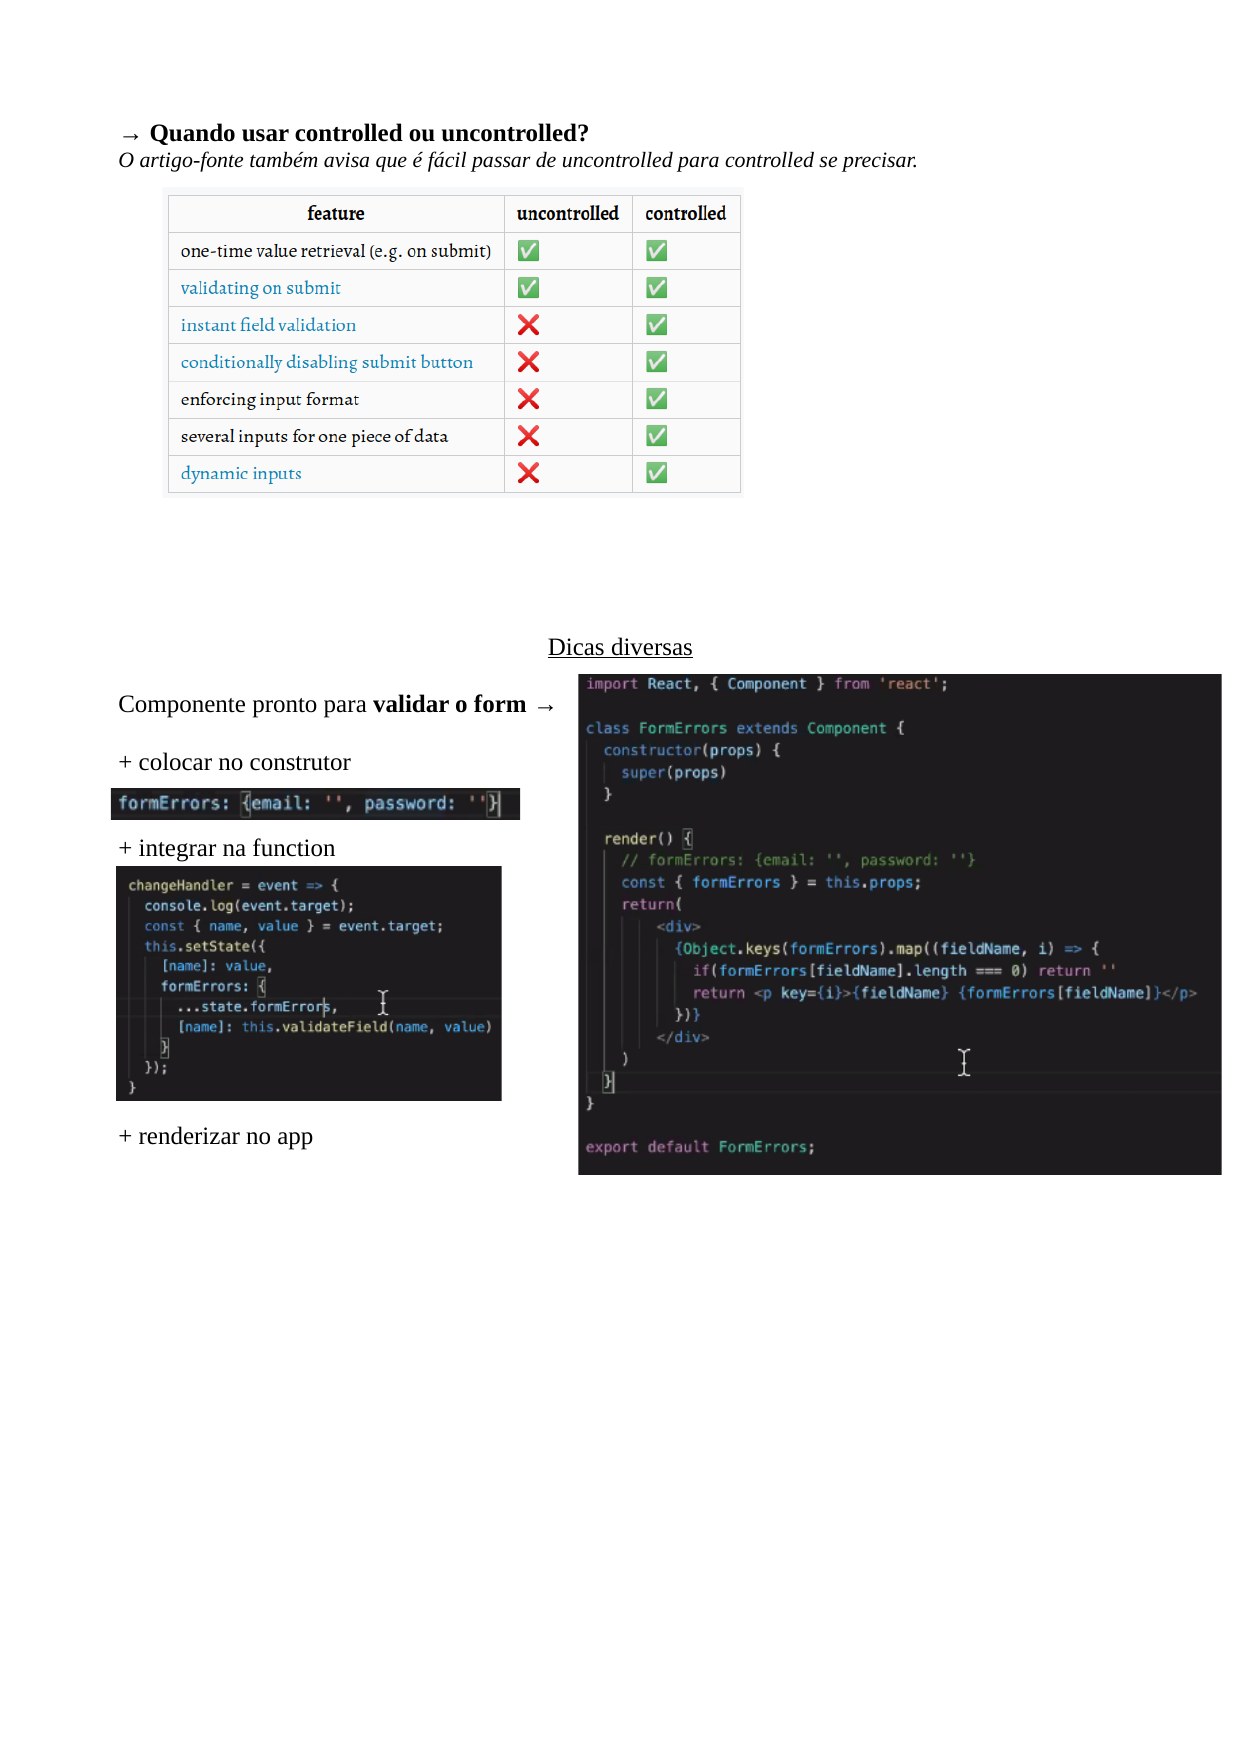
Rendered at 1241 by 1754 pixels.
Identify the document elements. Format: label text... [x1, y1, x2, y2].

picture [116, 866, 502, 1101]
text + renderizar no app [118, 1121, 578, 1149]
picture [578, 674, 1222, 1175]
text → Quando usar controlled ou uncontrolled? [118, 118, 1122, 147]
text Dicas diversas [118, 632, 1122, 661]
picture [162, 187, 744, 498]
text + colocar no construtor [118, 747, 578, 776]
picture [110, 788, 521, 820]
text O artigo-fonte também avisa que é fácil passar de uncontrolled para controlled se precisar. [118, 147, 1122, 172]
text + integrar na function [118, 833, 578, 862]
text Componente pronto para validar o form → [118, 689, 578, 718]
